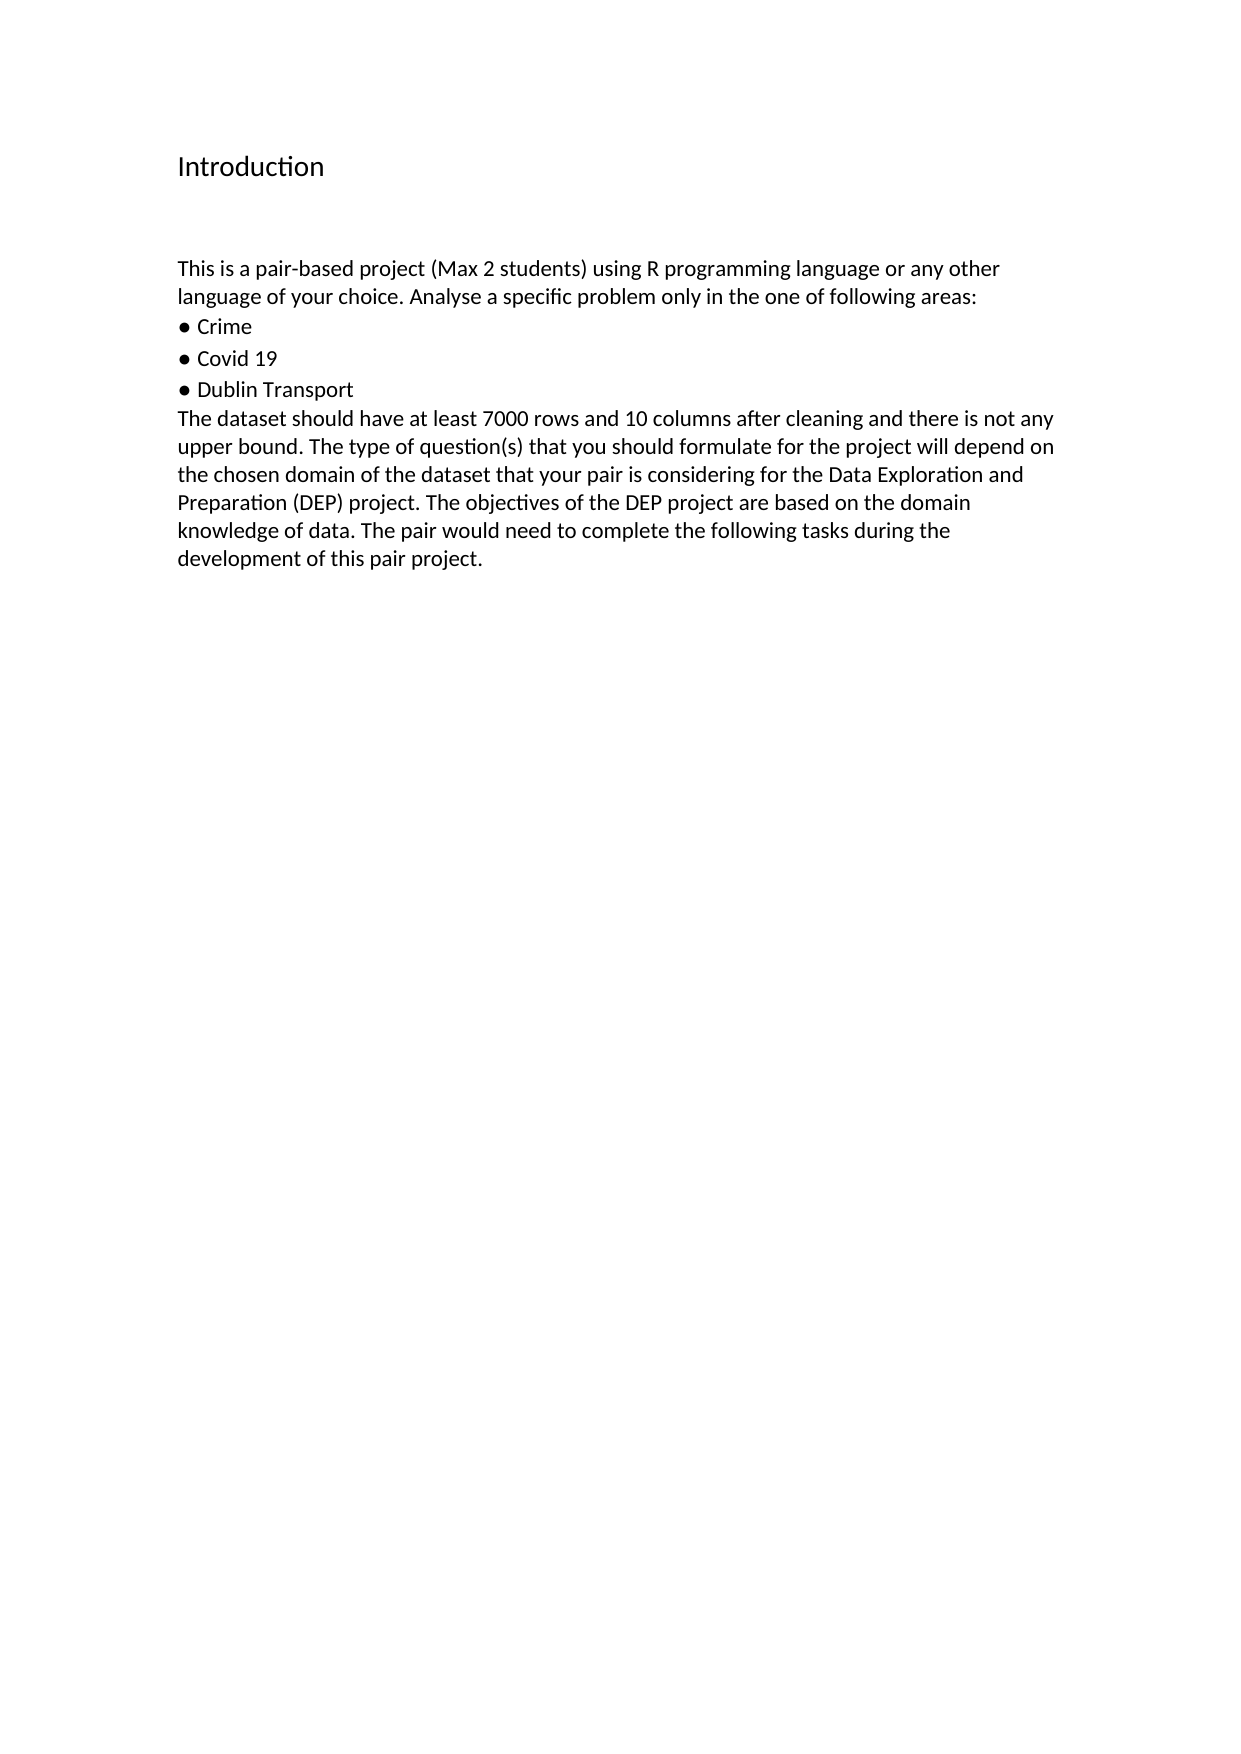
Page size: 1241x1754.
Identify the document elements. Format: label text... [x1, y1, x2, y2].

text ● Covid 19 [177, 342, 1063, 373]
text ● Dublin Transport [177, 373, 1063, 404]
text This is a pair-based project (Max 2 students) using R programming language or any other language of your choice. Analyse a specific problem only in the one of following areas: [177, 254, 1063, 310]
text ● Crime [177, 310, 1063, 342]
text The dataset should have at least 7000 rows and 10 columns after cleaning and there is not any upper bound. The type of question(s) that you should formulate for the project will depend on the chosen domain of the dataset that your pair is considering for the Data Exploration and Preparation (DEP) project. The objectives of the DEP project are based on the domain knowledge of data. The pair would need to complete the following tasks during the development of this pair project. [177, 404, 1063, 572]
text Introduction [177, 148, 1063, 183]
